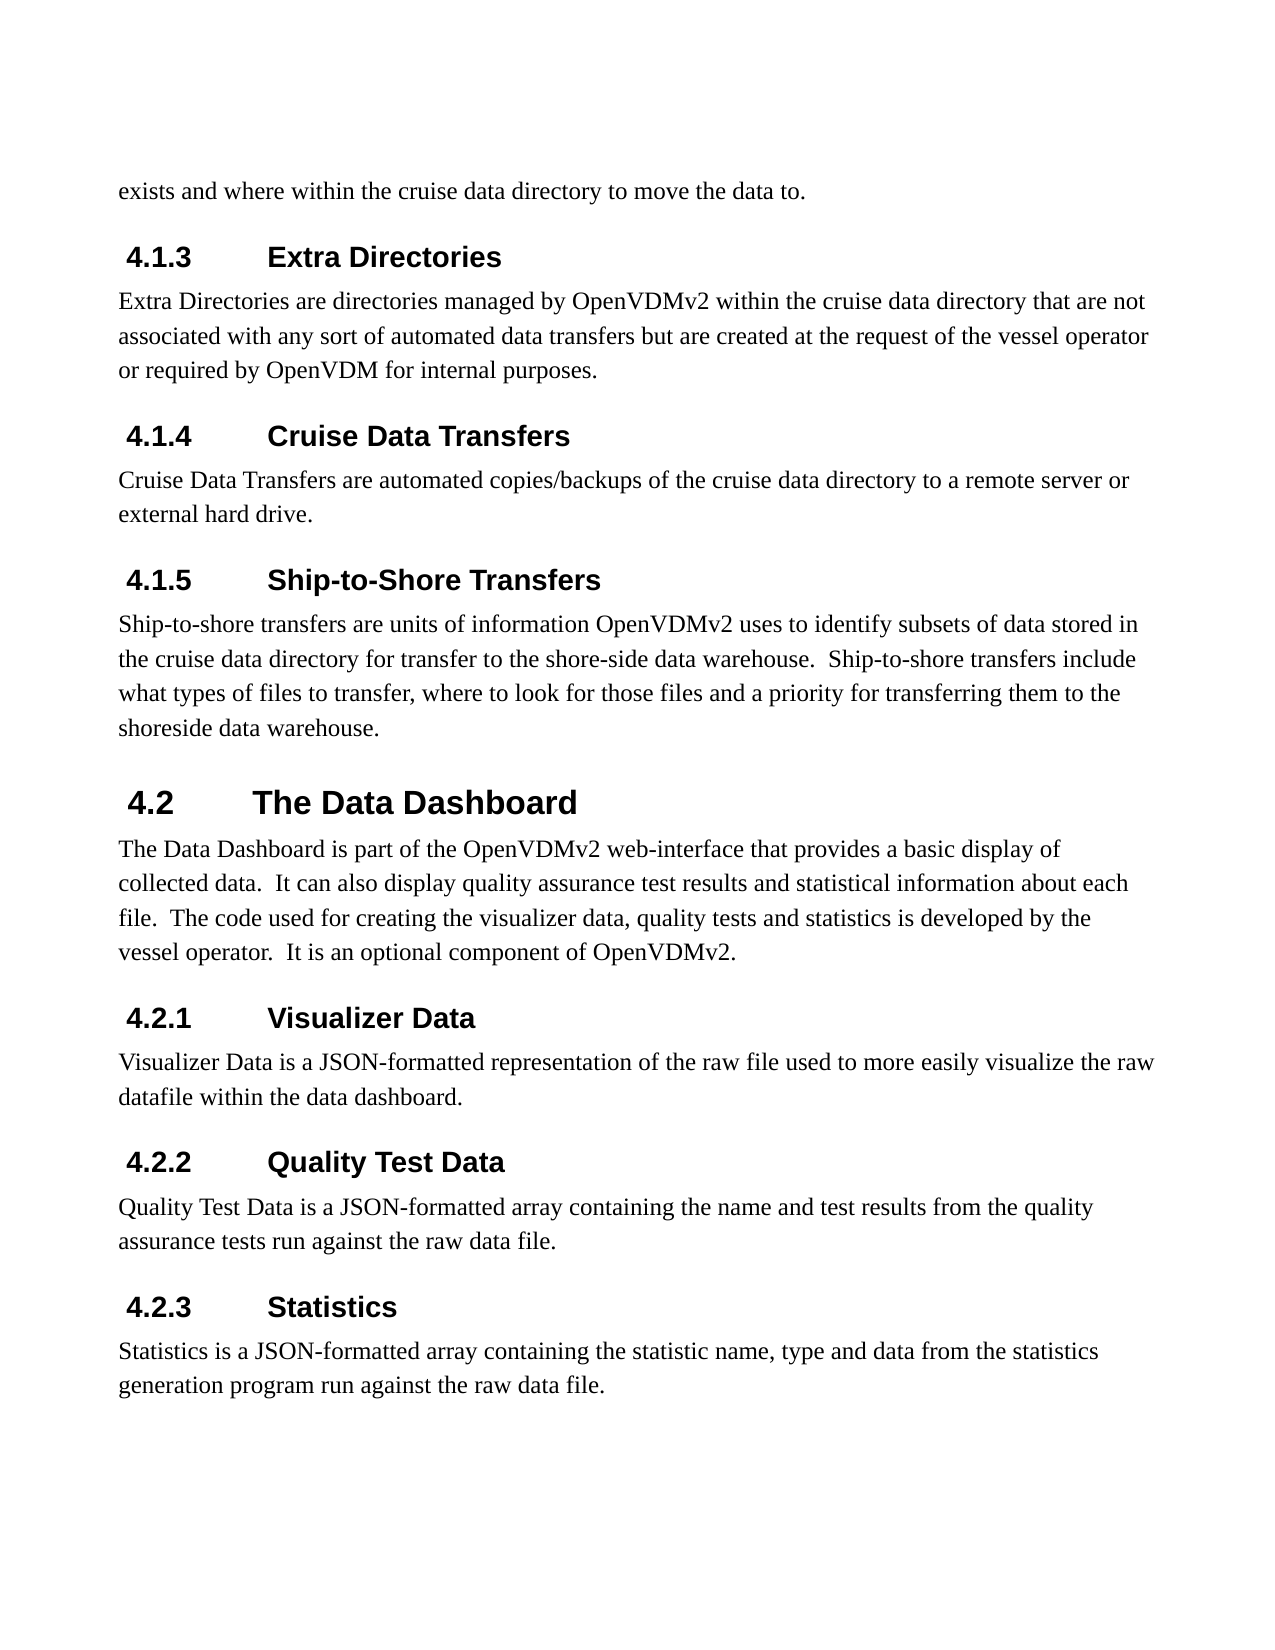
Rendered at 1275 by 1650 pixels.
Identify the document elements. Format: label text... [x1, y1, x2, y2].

subtitle Quality Test Data [118, 1145, 1157, 1179]
text Extra Directories are directories managed by OpenVDMv2 within the cruise data directory that are not associated with any sort of automated data transfers but are created at the request of the vessel operator or required by OpenVDM for internal purposes. [118, 286, 1157, 384]
subtitle Statistics [118, 1290, 1157, 1323]
text Statistics is a JSON-formatted array containing the statistic name, type and data from the statistics generation program run against the raw data file. [118, 1336, 1157, 1399]
text exists and where within the cruise data directory to move the data to. [118, 176, 1157, 205]
subtitle Visualizer Data [118, 1001, 1157, 1035]
subtitle The Data Dashboard [118, 783, 1157, 821]
subtitle Cruise Data Transfers [118, 419, 1157, 453]
text The Data Dashboard is part of the OpenVDMv2 web-interface that provides a basic display of collected data. It can also display quality assurance test results and statistical information about each file. The code used for creating the visualizer data, quality tests and statistics is developed by the vessel operator. It is an optional component of OpenVDMv2. [118, 834, 1157, 966]
subtitle Ship-to-Shore Transfers [118, 563, 1157, 597]
subtitle Extra Directories [118, 240, 1157, 274]
text Visualizer Data is a JSON-formatted representation of the raw file used to more easily visualize the raw datafile within the data dashboard. [118, 1047, 1157, 1111]
text Quality Test Data is a JSON-formatted array containing the name and test results from the quality assurance tests run against the raw data file. [118, 1192, 1157, 1255]
text Cruise Data Transfers are automated copies/backups of the cruise data directory to a remote server or external hard drive. [118, 465, 1157, 528]
text Ship-to-shore transfers are units of information OpenVDMv2 uses to identify subsets of data stored in the cruise data directory for transfer to the shore-side data warehouse. Ship-to-shore transfers include what types of files to transfer, where to look for those files and a priority for transferring them to the shoreside data warehouse. [118, 609, 1157, 742]
